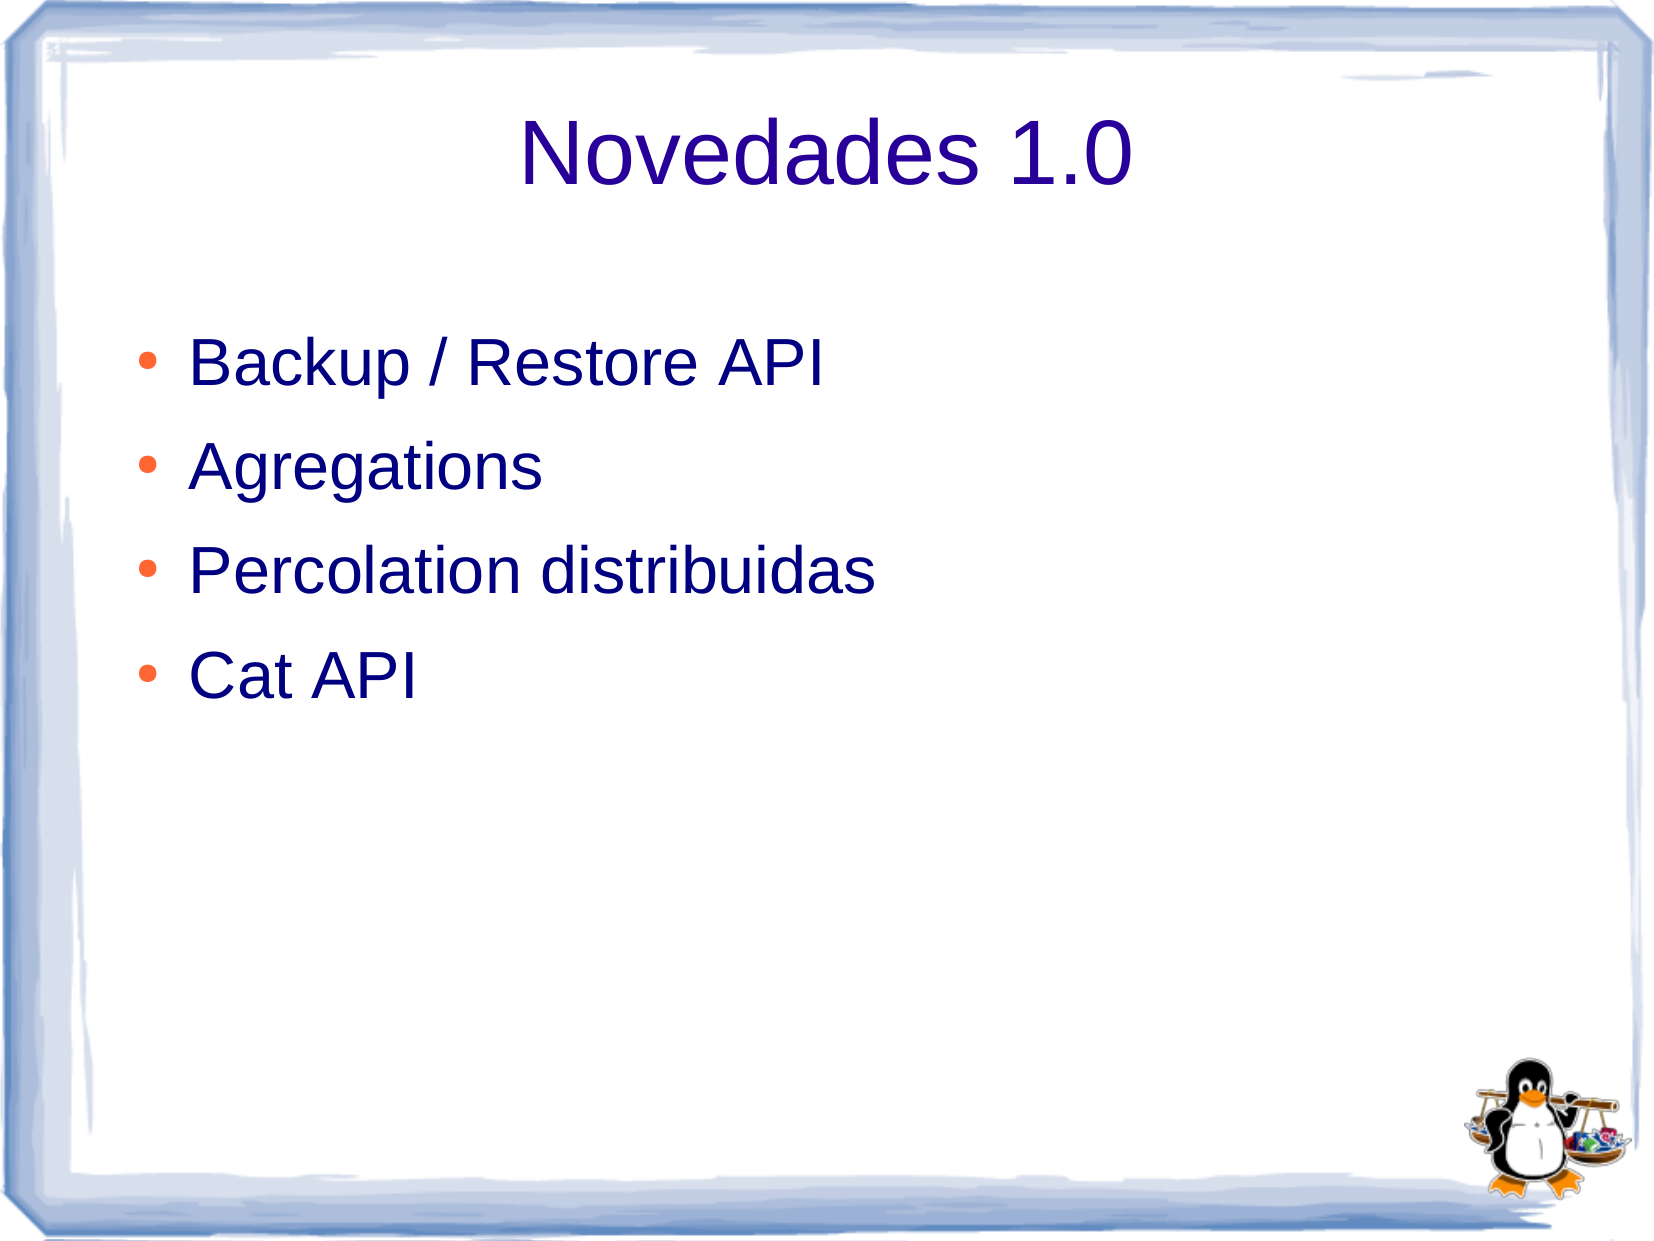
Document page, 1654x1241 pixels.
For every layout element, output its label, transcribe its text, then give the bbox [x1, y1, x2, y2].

picture [0, 0, 1654, 1241]
list Backup / Restore API Agregations Percolation distribuidas Cat API [118, 324, 1571, 1045]
title Novedades 1.0 [82, 49, 1571, 257]
